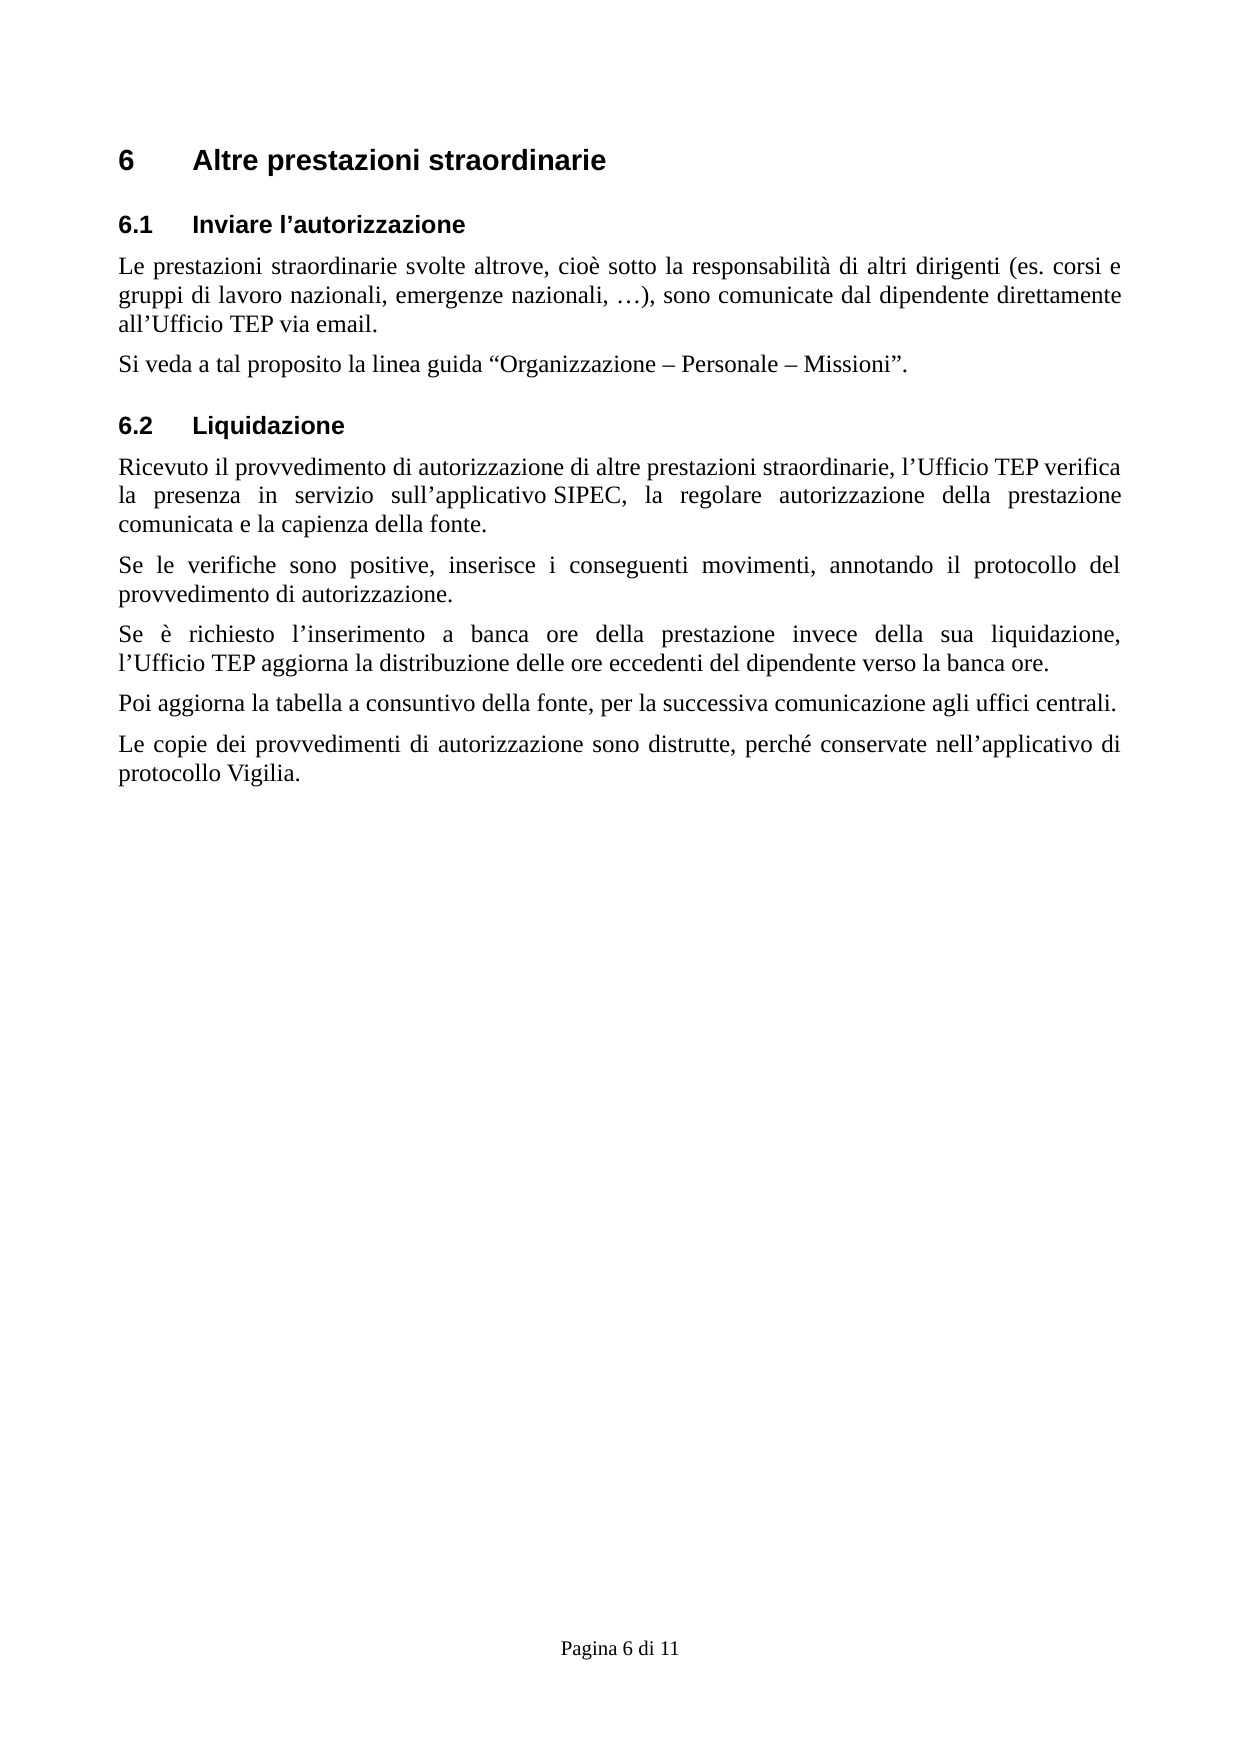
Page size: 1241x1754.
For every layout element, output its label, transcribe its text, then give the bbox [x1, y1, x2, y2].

text Le copie dei provvedimenti di autorizzazione sono distrutte, perché conservate nell’applicativo di protocollo Vigilia. [118, 729, 1122, 786]
subtitle Liquidazione [118, 411, 1122, 439]
text Le prestazioni straordinarie svolte altrove, cioè sotto la responsabilità di altri dirigenti (es. corsi e gruppi di lavoro nazionali, emergenze nazionali, …), sono comunicate dal dipendente direttamente all’Ufficio TEP via email. [118, 251, 1122, 337]
subtitle Inviare l’autorizzazione [118, 210, 1122, 239]
text Ricevuto il provvedimento di autorizzazione di altre prestazioni straordinarie, l’Ufficio TEP verifica la presenza in servizio sull’applicativo SIPEC, la regolare autorizzazione della prestazione comunicata e la capienza della fonte. [118, 452, 1122, 538]
subtitle Altre prestazioni straordinarie [118, 143, 1122, 177]
text Se le verifiche sono positive, inserisce i conseguenti movimenti, annotando il protocollo del provvedimento di autorizzazione. [118, 550, 1122, 607]
text Se è richiesto l’inserimento a banca ore della prestazione invece della sua liquidazione, l’Ufficio TEP aggiorna la distribuzione delle ore eccedenti del dipendente verso la banca ore. [118, 619, 1122, 677]
text Poi aggiorna la tabella a consuntivo della fonte, per la successiva comunicazione agli uffici centrali. [118, 688, 1122, 717]
text Si veda a tal proposito la linea guida “Organizzazione – Personale – Missioni”. [118, 349, 1122, 378]
